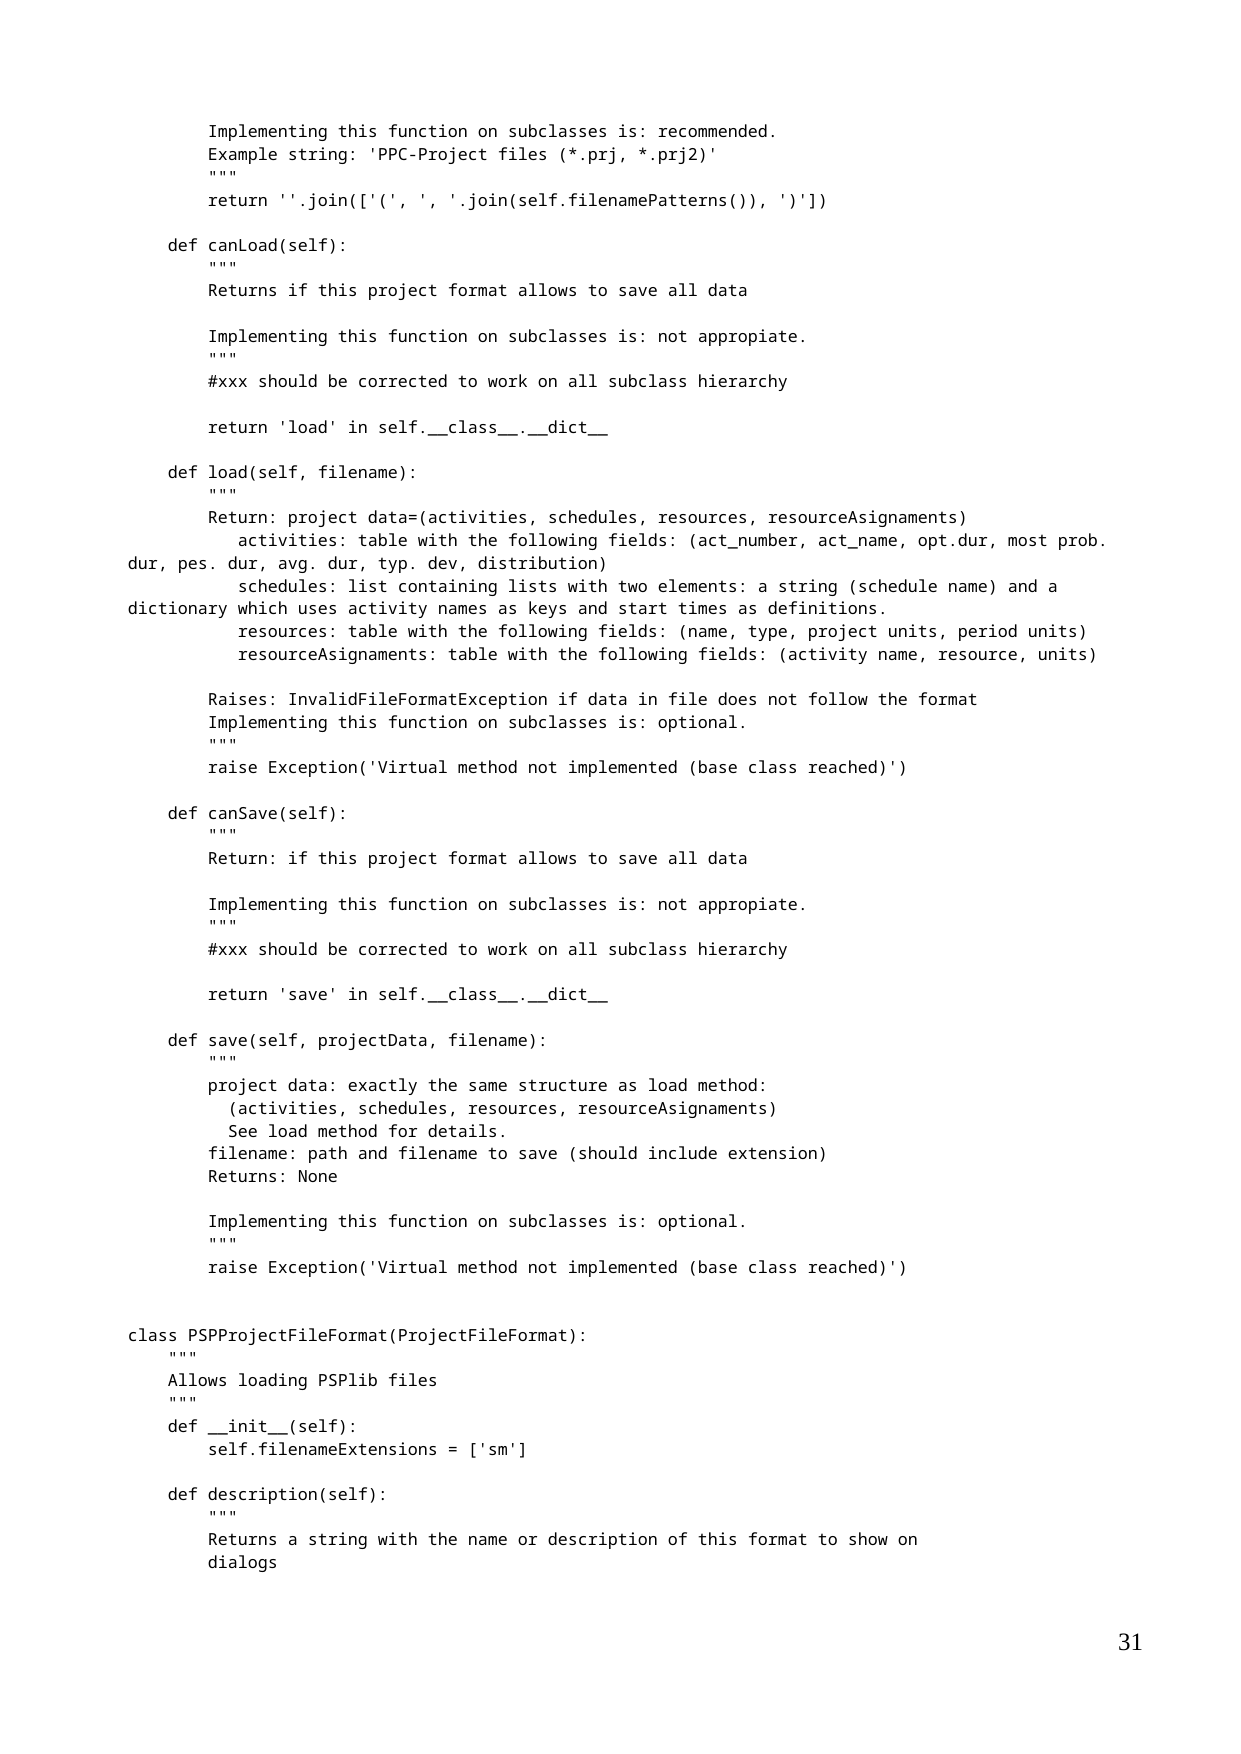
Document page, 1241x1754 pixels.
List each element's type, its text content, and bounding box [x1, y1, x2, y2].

text return ''.join(['(', ', '.join(self.filenamePatterns()), ')']) [128, 188, 1143, 211]
text raise Exception('Virtual method not implemented (base class reached)') [128, 1256, 1143, 1278]
text return 'save' in self.__class__.__dict__ [128, 983, 1143, 1006]
text """ [128, 166, 1143, 188]
text """ [128, 824, 1143, 847]
text """ [128, 915, 1143, 938]
text """ [128, 256, 1143, 279]
text #xxx should be corrected to work on all subclass hierarchy [128, 370, 1143, 393]
text #xxx should be corrected to work on all subclass hierarchy [128, 938, 1143, 960]
text Example string: 'PPC-Project files (*.prj, *.prj2)' [128, 143, 1143, 166]
text """ [128, 1346, 1143, 1369]
text schedules: list containing lists with two elements: a string (schedule name) and a dictionary which uses activity names as keys and start times as definitions. [128, 574, 1143, 620]
text raise Exception('Virtual method not implemented (base class reached)') [128, 756, 1143, 779]
text """ [128, 1233, 1143, 1256]
text Allows loading PSPlib files [128, 1369, 1143, 1392]
text class PSPProjectFileFormat(ProjectFileFormat): [128, 1324, 1143, 1346]
text Implementing this function on subclasses is: optional. [128, 1210, 1143, 1233]
text def canLoad(self): [128, 234, 1143, 256]
text filename: path and filename to save (should include extension) [128, 1142, 1143, 1165]
text dialogs [128, 1551, 1143, 1573]
text project data: exactly the same structure as load method: [128, 1074, 1143, 1097]
text def save(self, projectData, filename): [128, 1028, 1143, 1051]
text """ [128, 733, 1143, 756]
text """ [128, 1392, 1143, 1414]
text def canSave(self): [128, 801, 1143, 824]
text Returns a string with the name or description of this format to show on [128, 1528, 1143, 1551]
text """ [128, 1051, 1143, 1074]
text Return: if this project format allows to save all data [128, 847, 1143, 869]
text Implementing this function on subclasses is: not appropiate. [128, 324, 1143, 347]
text """ [128, 483, 1143, 506]
text def __init__(self): [128, 1414, 1143, 1437]
text Raises: InvalidFileFormatException if data in file does not follow the format [128, 688, 1143, 711]
text See load method for details. [128, 1119, 1143, 1142]
text Returns if this project format allows to save all data [128, 279, 1143, 302]
text self.filenameExtensions = ['sm'] [128, 1437, 1143, 1460]
text """ [128, 347, 1143, 370]
text resourceAsignaments: table with the following fields: (activity name, resource, units) [128, 642, 1143, 665]
text Returns: None [128, 1165, 1143, 1187]
text def description(self): [128, 1483, 1143, 1505]
text def load(self, filename): [128, 461, 1143, 483]
text Implementing this function on subclasses is: optional. [128, 711, 1143, 733]
text activities: table with the following fields: (act_number, act_name, opt.dur, most prob. dur, pes. dur, avg. dur, typ. dev, distribution) [128, 529, 1143, 574]
text Implementing this function on subclasses is: recommended. [128, 120, 1143, 143]
text Return: project data=(activities, schedules, resources, resourceAsignaments) [128, 506, 1143, 529]
text Implementing this function on subclasses is: not appropiate. [128, 892, 1143, 915]
text resources: table with the following fields: (name, type, project units, period units) [128, 620, 1143, 642]
text (activities, schedules, resources, resourceAsignaments) [128, 1097, 1143, 1119]
text """ [128, 1505, 1143, 1528]
text return 'load' in self.__class__.__dict__ [128, 415, 1143, 438]
